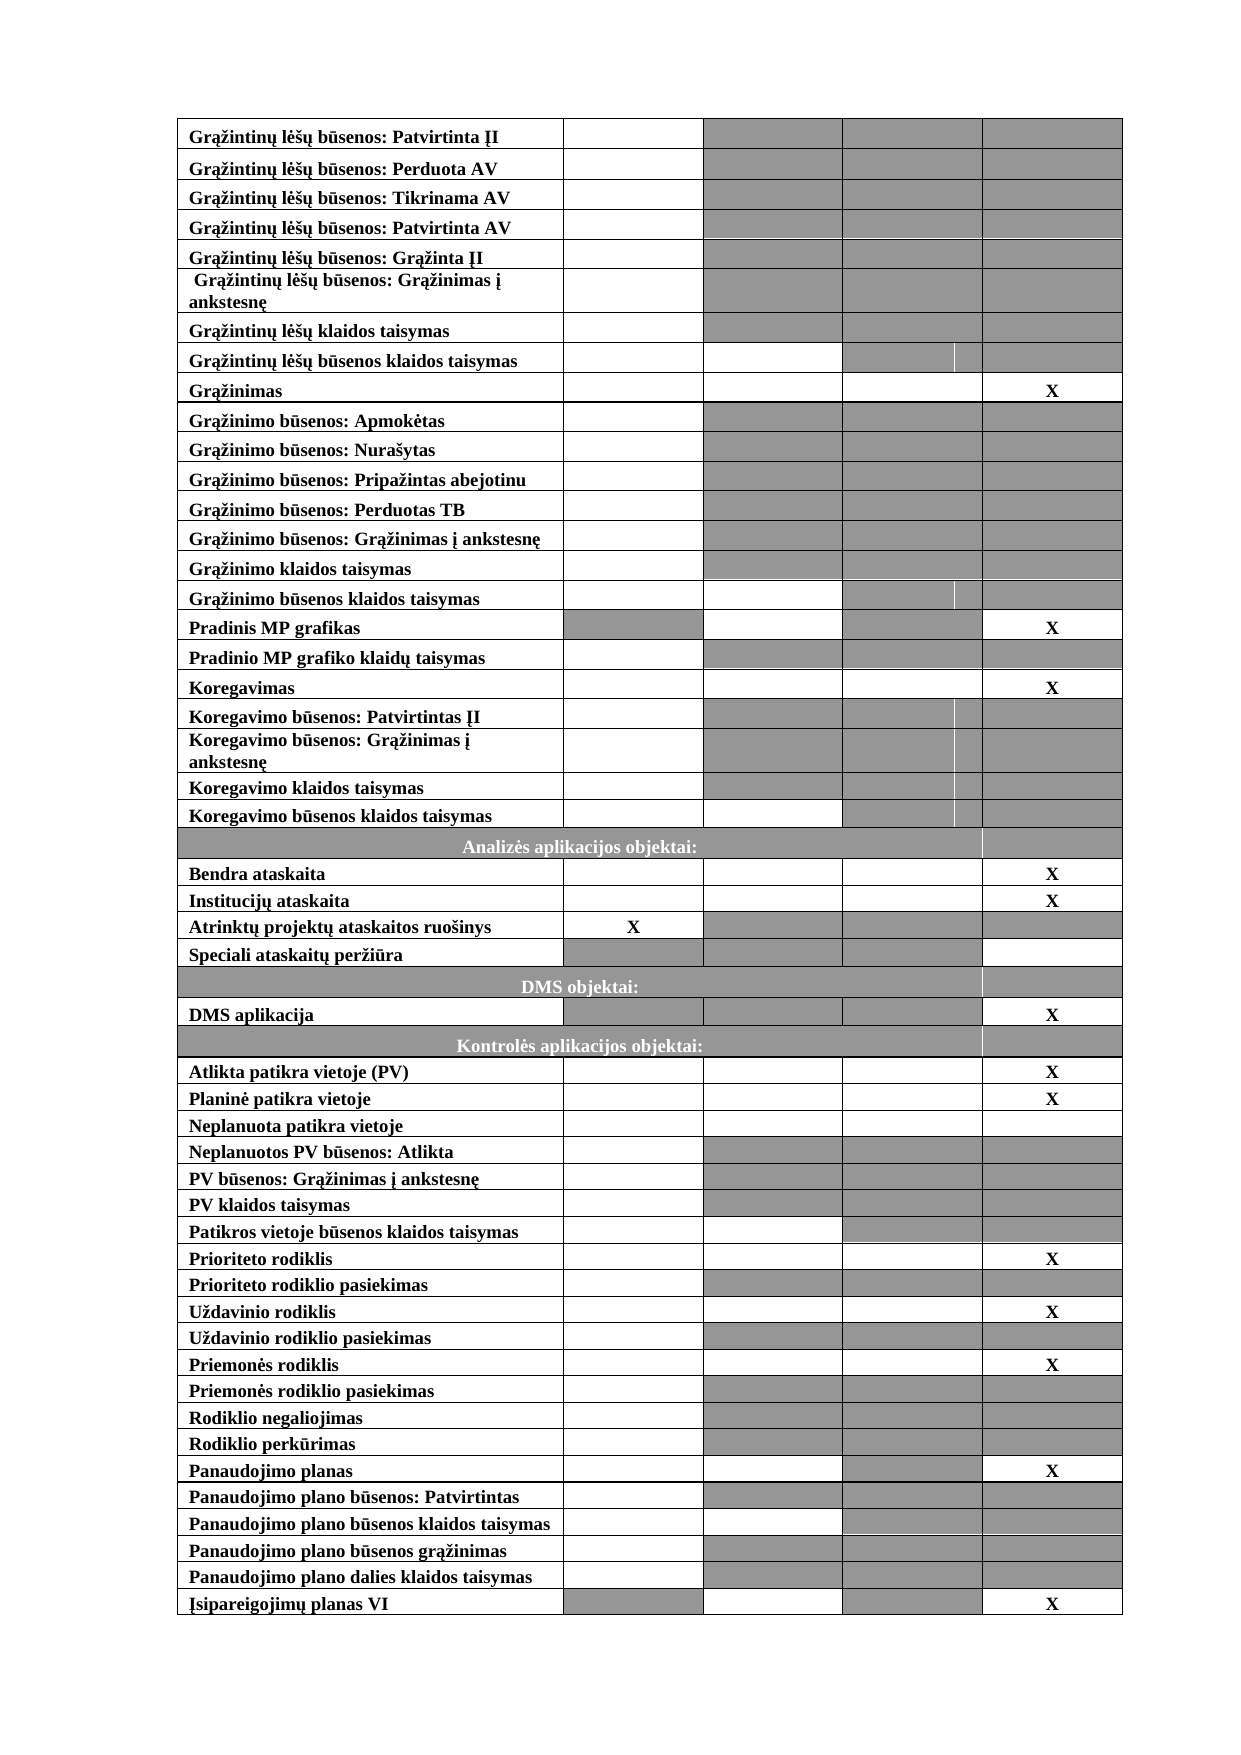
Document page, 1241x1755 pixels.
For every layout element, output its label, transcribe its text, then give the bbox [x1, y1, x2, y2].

table_cell [564, 1111, 703, 1136]
table_cell [564, 699, 703, 728]
table_cell [1038, 729, 1066, 772]
table_cell [704, 729, 731, 772]
table_cell [843, 1350, 982, 1375]
table_cell [927, 581, 954, 609]
table_cell [899, 581, 927, 609]
table_cell [843, 610, 982, 639]
table_cell [1026, 828, 1066, 858]
table_cell [564, 1509, 703, 1534]
table_cell Pradinis MP grafikas [178, 610, 563, 639]
table_cell [983, 180, 1122, 209]
table_cell [983, 119, 1122, 148]
table_cell Uždavinio rodiklis [178, 1297, 563, 1322]
table_cell [927, 800, 954, 827]
table_cell [1026, 967, 1066, 997]
table_cell Institucijų ataskaita [178, 886, 563, 911]
table_cell X [983, 1350, 1122, 1375]
table_cell [1066, 729, 1094, 772]
table_cell [843, 998, 982, 1025]
table_cell Rodiklio negaliojimas [178, 1403, 563, 1428]
table_cell [1094, 773, 1122, 799]
table_cell [843, 240, 982, 268]
table_cell DMS objektai: [178, 967, 982, 997]
table_cell Patikros vietoje būsenos klaidos taisymas [178, 1217, 563, 1242]
table_cell [983, 551, 1122, 579]
table_cell [704, 269, 842, 312]
table_cell [1066, 773, 1094, 799]
table_cell [927, 729, 954, 772]
table_cell [843, 1456, 982, 1481]
table_cell Koregavimo būsenos klaidos taisymas [178, 800, 563, 827]
table_cell Grąžintinų lėšų būsenos: Perduota AV [178, 149, 563, 179]
table_cell [983, 210, 1122, 238]
table_cell [843, 119, 982, 148]
table_cell [983, 240, 1122, 268]
table_cell [843, 1270, 982, 1296]
table_cell [675, 800, 703, 827]
table_cell [1010, 581, 1038, 609]
table_cell [815, 670, 842, 698]
table_cell Prioriteto rodiklis [178, 1244, 563, 1269]
table_cell [1066, 699, 1094, 728]
table_cell [731, 670, 759, 698]
table_cell [843, 403, 982, 431]
table_cell X [983, 1589, 1122, 1614]
table_cell Neplanuotos PV būsenos: Atlikta [178, 1137, 563, 1163]
table_cell Grąžintinų lėšų būsenos: Grąžinta ĮI [178, 240, 563, 268]
table_cell [704, 180, 842, 209]
table_cell [1094, 1403, 1122, 1428]
table_cell [843, 1589, 982, 1614]
table_cell [1010, 800, 1038, 827]
table_cell Grąžintinų lėšų būsenos klaidos taisymas [178, 343, 563, 372]
table_cell [983, 699, 1010, 728]
table_cell [871, 699, 899, 728]
table_cell [704, 998, 842, 1025]
table_cell [843, 1084, 982, 1109]
table_cell [704, 886, 842, 911]
table_cell [704, 373, 842, 401]
table_cell [871, 773, 899, 799]
table_cell [983, 1270, 1122, 1296]
table_cell [564, 1270, 703, 1296]
table_cell [648, 800, 675, 827]
table_cell Koregavimo klaidos taisymas [178, 773, 563, 799]
table_cell [983, 1483, 1122, 1508]
table_cell [843, 1244, 982, 1269]
table_cell [843, 1536, 982, 1561]
table_cell [675, 670, 703, 698]
table_cell [1094, 729, 1122, 772]
table_cell [704, 1403, 842, 1428]
table_cell [564, 1429, 703, 1455]
table_cell [564, 729, 703, 772]
table_cell [564, 1297, 703, 1322]
table_cell [704, 1084, 842, 1109]
table_cell [1038, 581, 1066, 609]
table_cell [759, 729, 787, 772]
table_cell [983, 967, 1026, 997]
table_cell Grąžintinų lėšų būsenos: Patvirtinta ĮI [178, 119, 563, 148]
table_cell [983, 1026, 1026, 1056]
table_cell [1038, 1403, 1066, 1428]
table_cell [899, 773, 927, 799]
table_cell [1066, 1026, 1094, 1056]
table_cell [731, 729, 759, 772]
table_cell Neplanuota patikra vietoje [178, 1111, 563, 1136]
table_cell Panaudojimo plano būsenos klaidos taisymas [178, 1509, 563, 1534]
table_cell DMS aplikacija [178, 998, 563, 1025]
table_cell [899, 343, 927, 372]
table_cell Atlikta patikra vietoje (PV) [178, 1058, 563, 1083]
table_cell [1066, 1403, 1094, 1428]
table_cell [983, 1137, 1122, 1163]
table_cell X [983, 610, 1122, 639]
table_cell [564, 403, 703, 431]
table_cell [592, 670, 619, 698]
table_cell [1038, 800, 1066, 827]
table_cell [648, 670, 675, 698]
table_cell [983, 403, 1122, 431]
table_cell X [983, 886, 1122, 911]
table_cell [1038, 1429, 1066, 1455]
table_cell [983, 939, 1122, 966]
table_cell [704, 403, 842, 431]
table_cell [843, 1111, 982, 1136]
table_cell [648, 773, 675, 799]
table_cell [564, 240, 703, 268]
table_cell [564, 670, 592, 698]
table_cell [843, 1297, 982, 1322]
table_cell [927, 343, 954, 372]
table_cell [787, 729, 815, 772]
table_cell [564, 1058, 703, 1083]
table_cell [983, 1376, 1122, 1402]
table_cell [983, 269, 1122, 312]
table_cell Grąžinimo būsenos klaidos taisymas [178, 581, 563, 609]
table_cell [843, 800, 871, 827]
table_cell [564, 610, 703, 639]
table_cell [704, 670, 731, 698]
table_cell [564, 1244, 703, 1269]
table_cell X [983, 998, 1122, 1025]
table_cell [983, 1190, 1122, 1216]
table_cell [983, 491, 1122, 520]
table_cell [843, 1562, 982, 1588]
table_cell [1010, 343, 1038, 372]
table_cell [1094, 1026, 1122, 1056]
table_cell [843, 912, 982, 938]
table_cell [983, 729, 1010, 772]
table_cell [704, 343, 842, 372]
table_cell [704, 1164, 842, 1189]
table_cell [983, 313, 1122, 342]
table_cell [843, 670, 982, 698]
table_cell [871, 343, 899, 372]
table_cell [1094, 967, 1122, 997]
table_cell Koregavimas [178, 670, 563, 698]
table_cell [759, 670, 787, 698]
table_cell [955, 699, 982, 728]
table_cell [843, 343, 871, 372]
table_cell [564, 149, 703, 179]
table_cell [843, 1429, 982, 1455]
table_cell [1094, 800, 1122, 827]
table_cell [843, 1483, 982, 1508]
table_cell X [983, 1456, 1122, 1481]
table_cell [983, 912, 1122, 938]
table_cell [815, 773, 842, 799]
table_cell [704, 521, 842, 550]
table_cell [843, 462, 982, 490]
table_cell [1010, 1403, 1038, 1428]
table_cell Panaudojimo plano būsenos: Patvirtintas [178, 1483, 563, 1508]
table_cell [871, 729, 899, 772]
table_cell [704, 1456, 842, 1481]
table_cell Kontrolės aplikacijos objektai: [178, 1026, 982, 1056]
table_cell [843, 491, 982, 520]
table_cell [843, 859, 982, 884]
table_cell X [983, 670, 1122, 698]
table_cell Grąžintinų lėšų klaidos taisymas [178, 313, 563, 342]
table_cell [815, 729, 842, 772]
table_cell [1038, 343, 1066, 372]
table_cell [564, 1376, 703, 1402]
table_cell X [564, 912, 703, 938]
table_cell [704, 800, 842, 827]
table_cell [871, 581, 899, 609]
table_cell [564, 773, 592, 799]
table_cell [843, 939, 982, 966]
table_cell [564, 343, 703, 372]
table_cell [564, 1456, 703, 1481]
table_cell [843, 581, 871, 609]
table_cell [1066, 828, 1094, 858]
table_cell [759, 773, 787, 799]
table_cell Grąžintinų lėšų būsenos: Patvirtinta AV [178, 210, 563, 238]
table_cell [843, 521, 982, 550]
table_cell [704, 240, 842, 268]
table_cell Prioriteto rodiklio pasiekimas [178, 1270, 563, 1296]
table_cell [1094, 1429, 1122, 1455]
table_cell [704, 640, 842, 668]
table_cell [843, 886, 982, 911]
table_cell [983, 1164, 1122, 1189]
table_cell [787, 670, 815, 698]
table_cell [843, 1190, 982, 1216]
table_cell [564, 1589, 703, 1614]
table_cell [564, 581, 703, 609]
table_cell X [983, 1297, 1122, 1322]
table_cell [704, 859, 842, 884]
table_cell [1066, 800, 1094, 827]
table_cell [983, 1429, 1010, 1455]
table_cell PV klaidos taisymas [178, 1190, 563, 1216]
table_cell Grąžinimo klaidos taisymas [178, 551, 563, 579]
table_cell [564, 1190, 703, 1216]
table_cell [927, 699, 954, 728]
table_cell [704, 1297, 842, 1322]
table_cell [983, 432, 1122, 461]
table_cell Grąžintinų lėšų būsenos: Tikrinama AV [178, 180, 563, 209]
table_cell [704, 939, 842, 966]
table_cell [564, 859, 703, 884]
table_cell [704, 1270, 842, 1296]
table_cell Priemonės rodiklis [178, 1350, 563, 1375]
table_cell [564, 1217, 703, 1242]
table_cell [731, 773, 759, 799]
table_cell [955, 343, 982, 372]
table_cell [564, 1483, 703, 1508]
table_cell [564, 551, 703, 579]
table_cell [704, 1111, 842, 1136]
table_cell [983, 521, 1122, 550]
table_cell [592, 800, 619, 827]
table_cell X [983, 1058, 1122, 1083]
table_cell Panaudojimo plano būsenos grąžinimas [178, 1536, 563, 1561]
table_cell [983, 828, 1026, 858]
table_cell [704, 1509, 842, 1534]
table_cell PV būsenos: Grąžinimas į ankstesnę [178, 1164, 563, 1189]
table_cell [564, 269, 703, 312]
table_cell [704, 491, 842, 520]
table_cell Koregavimo būsenos: Grąžinimas į ankstesnę [178, 729, 563, 772]
table_cell [787, 773, 815, 799]
table_cell [843, 699, 871, 728]
table_cell [704, 699, 842, 728]
table_cell [704, 1562, 842, 1588]
table_cell Grąžinimo būsenos: Nurašytas [178, 432, 563, 461]
table_cell [704, 581, 842, 609]
table_cell [843, 180, 982, 209]
table_cell [704, 1217, 842, 1242]
table_cell [564, 998, 703, 1025]
table_cell Grąžintinų lėšų būsenos: Grąžinimas į ankstesnę [178, 269, 563, 312]
table_cell [843, 373, 982, 401]
table_cell [564, 491, 703, 520]
table_cell [983, 1323, 1122, 1349]
table_cell [564, 1536, 703, 1561]
table_cell [843, 210, 982, 238]
table_cell [564, 462, 703, 490]
table_cell [564, 1323, 703, 1349]
table_cell [843, 1376, 982, 1402]
table_cell [620, 670, 647, 698]
table_cell Grąžinimas [178, 373, 563, 401]
table_cell [564, 800, 592, 827]
table_cell [983, 1562, 1122, 1588]
table_cell [1066, 581, 1094, 609]
table_cell X [983, 1084, 1122, 1109]
table_cell [704, 462, 842, 490]
table_cell [983, 800, 1010, 827]
table_cell [1038, 773, 1066, 799]
table_cell Panaudojimo plano dalies klaidos taisymas [178, 1562, 563, 1588]
table_cell [704, 1483, 842, 1508]
table_cell Speciali ataskaitų peržiūra [178, 939, 563, 966]
table_cell [704, 210, 842, 238]
table_cell [564, 119, 703, 148]
table_cell [564, 373, 703, 401]
table_cell [843, 1217, 982, 1242]
table_cell [1094, 581, 1122, 609]
table_cell [1026, 1026, 1066, 1056]
table_cell [1010, 1429, 1038, 1455]
table_cell [1066, 343, 1094, 372]
table_cell [843, 432, 982, 461]
table_cell [704, 432, 842, 461]
table_cell Pradinio MP grafiko klaidų taisymas [178, 640, 563, 668]
table_cell [564, 939, 703, 966]
table_cell [983, 343, 1010, 372]
table_cell [704, 610, 842, 639]
table_cell [843, 1058, 982, 1083]
table_cell Grąžinimo būsenos: Grąžinimas į ankstesnę [178, 521, 563, 550]
table_cell [899, 729, 927, 772]
table_cell [704, 149, 842, 179]
table_cell [843, 1323, 982, 1349]
table_cell [1038, 699, 1066, 728]
table_cell [564, 1562, 703, 1588]
table_cell [983, 149, 1122, 179]
table_cell [564, 640, 703, 668]
table_cell [983, 773, 1010, 799]
table_cell [564, 313, 703, 342]
table_cell Grąžinimo būsenos: Perduotas TB [178, 491, 563, 520]
table_cell [704, 1244, 842, 1269]
table_cell [983, 462, 1122, 490]
table_cell [955, 581, 982, 609]
table_cell Panaudojimo planas [178, 1456, 563, 1481]
table_cell [1066, 1429, 1094, 1455]
table_cell [1010, 729, 1038, 772]
table_cell [983, 1403, 1010, 1428]
table_cell Uždavinio rodiklio pasiekimas [178, 1323, 563, 1349]
table_cell [843, 269, 982, 312]
table_cell [955, 729, 982, 772]
table_cell [704, 551, 842, 579]
table_cell [955, 773, 982, 799]
table_cell [899, 699, 927, 728]
table_cell [564, 886, 703, 911]
table_cell [955, 800, 982, 827]
table_cell [983, 1509, 1122, 1534]
table_cell [564, 1164, 703, 1189]
table_cell [564, 180, 703, 209]
table_cell [1066, 967, 1094, 997]
table_cell [704, 1376, 842, 1402]
table_cell Atrinktų projektų ataskaitos ruošinys [178, 912, 563, 938]
table_cell Grąžinimo būsenos: Apmokėtas [178, 403, 563, 431]
table_cell [1094, 828, 1122, 858]
table_cell Koregavimo būsenos: Patvirtintas ĮI [178, 699, 563, 728]
table_cell Grąžinimo būsenos: Pripažintas abejotinu [178, 462, 563, 490]
table_cell [564, 1350, 703, 1375]
table_cell [843, 773, 871, 799]
table_cell [843, 149, 982, 179]
table_cell X [983, 1244, 1122, 1269]
table_cell Analizės aplikacijos objektai: [178, 828, 982, 858]
table_cell [564, 432, 703, 461]
table_cell [704, 1429, 842, 1455]
table_cell [704, 773, 731, 799]
table_cell [704, 1058, 842, 1083]
table_cell [871, 800, 899, 827]
table_cell [843, 551, 982, 579]
table_cell [983, 1111, 1122, 1136]
table_cell X [983, 373, 1122, 401]
table_cell [899, 800, 927, 827]
table_cell [983, 640, 1122, 668]
table_cell [564, 210, 703, 238]
table_cell [704, 119, 842, 148]
table_cell [843, 729, 871, 772]
table_cell [983, 1536, 1122, 1561]
table_cell [843, 1509, 982, 1534]
table_cell [704, 1137, 842, 1163]
table_cell [843, 1403, 982, 1428]
table_cell [927, 773, 954, 799]
table_cell [704, 1190, 842, 1216]
table_cell [704, 1350, 842, 1375]
table_cell [1094, 699, 1122, 728]
table_cell [843, 1164, 982, 1189]
table_cell [704, 1536, 842, 1561]
table_cell [704, 1589, 842, 1614]
table_cell Rodiklio perkūrimas [178, 1429, 563, 1455]
table_cell Priemonės rodiklio pasiekimas [178, 1376, 563, 1402]
table_cell [620, 773, 647, 799]
table_cell [704, 1323, 842, 1349]
table_cell [983, 581, 1010, 609]
table_cell Bendra ataskaita [178, 859, 563, 884]
table_cell [704, 313, 842, 342]
table_cell X [983, 859, 1122, 884]
table_cell [564, 1084, 703, 1109]
table_cell [564, 521, 703, 550]
table_cell Planinė patikra vietoje [178, 1084, 563, 1109]
table_cell [843, 640, 982, 668]
table_cell [843, 313, 982, 342]
table_cell [704, 912, 842, 938]
table_cell [564, 1403, 703, 1428]
table_cell Įsipareigojimų planas VI [178, 1589, 563, 1614]
table_cell [564, 1137, 703, 1163]
table_cell [1010, 699, 1038, 728]
table_cell [675, 773, 703, 799]
table_cell [620, 800, 647, 827]
table_cell [592, 773, 619, 799]
table_cell [843, 1137, 982, 1163]
table_cell [983, 1217, 1122, 1242]
table_cell [1094, 343, 1122, 372]
table_cell [1010, 773, 1038, 799]
